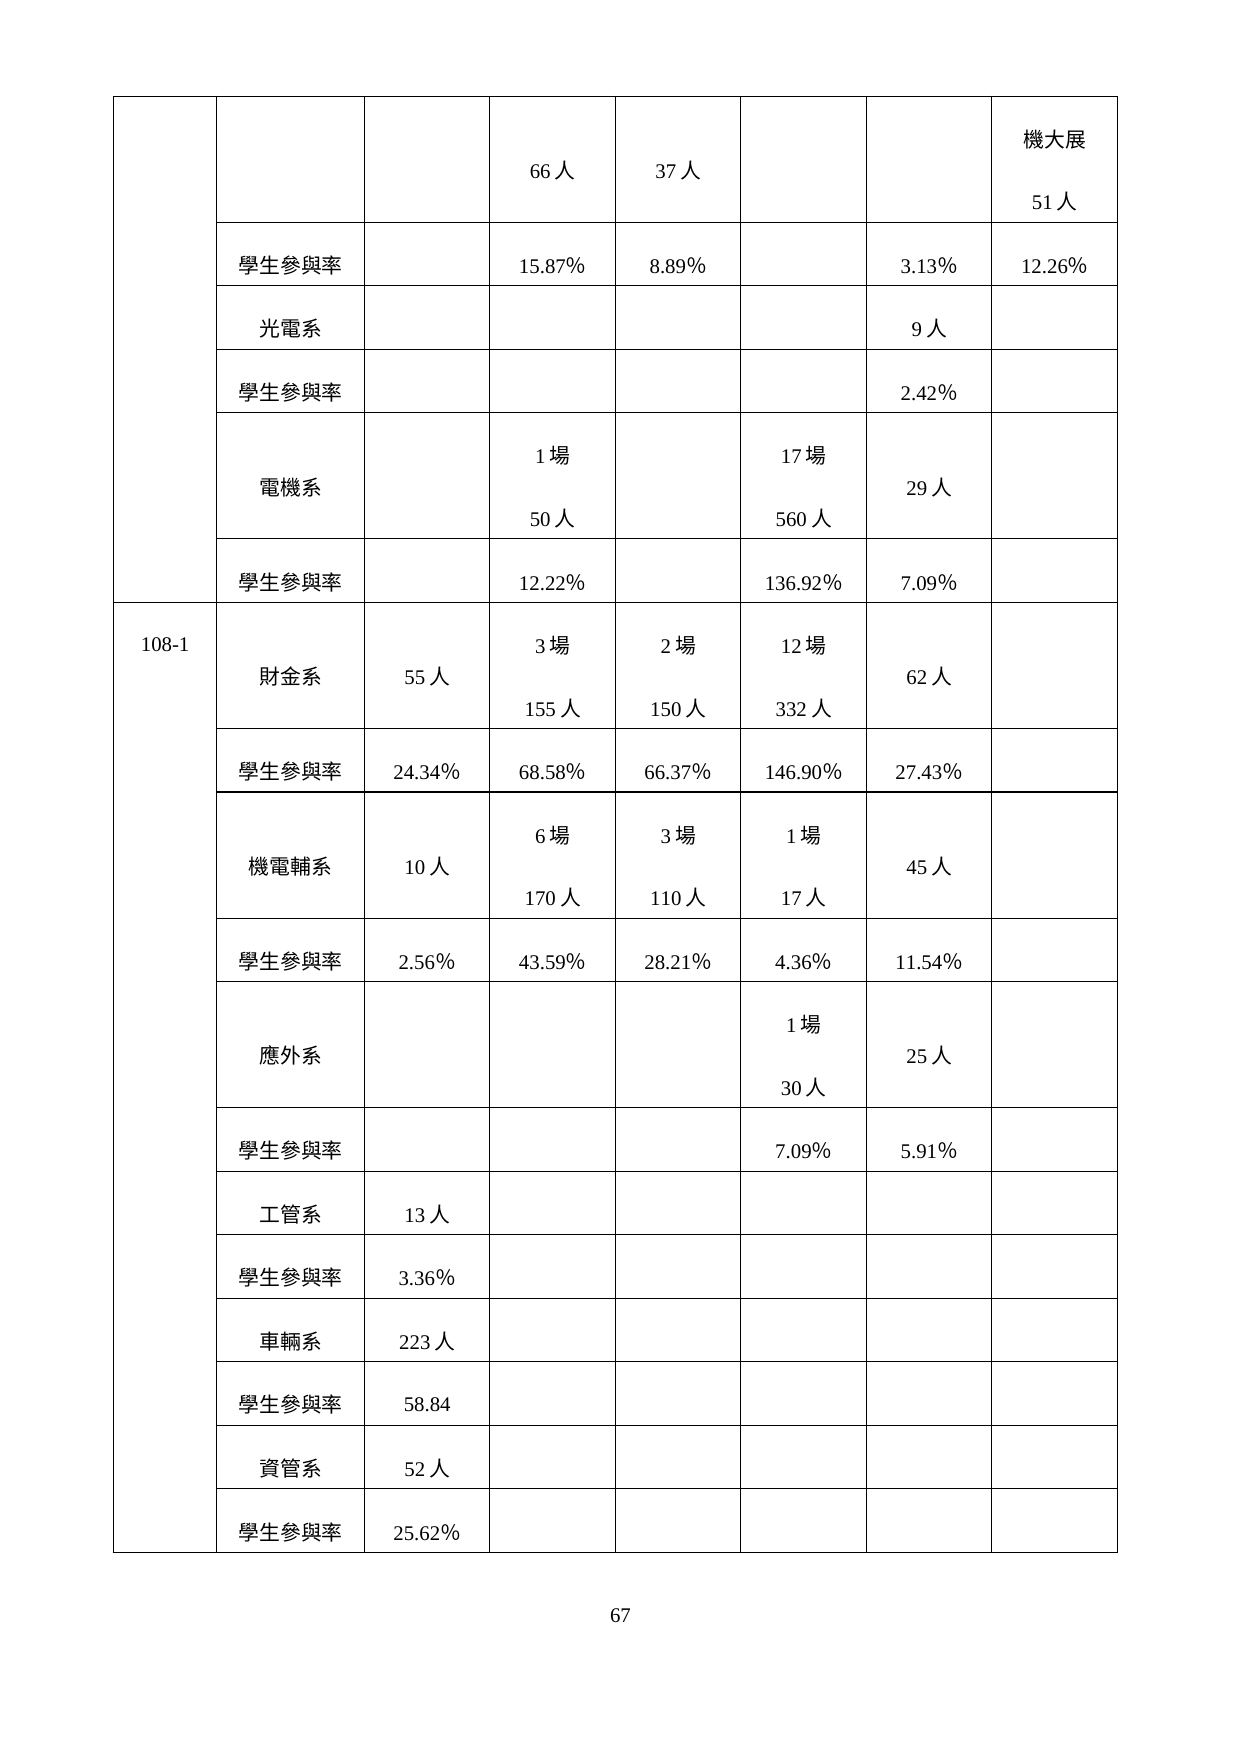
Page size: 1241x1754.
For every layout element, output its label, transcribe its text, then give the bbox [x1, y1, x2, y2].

table_cell 52人 [365, 1426, 489, 1488]
table_cell 3.13％ [867, 223, 991, 285]
table_cell 223人 [365, 1299, 489, 1361]
table_cell [867, 97, 991, 222]
table_cell [616, 982, 740, 1107]
table_cell 2.42％ [867, 350, 991, 412]
table_cell 146.90％ [741, 729, 866, 791]
table_cell [616, 539, 740, 602]
table_cell [616, 286, 740, 349]
table_cell 機電輔系 [217, 793, 364, 917]
table_cell [992, 793, 1117, 917]
table_cell 學生參與率 [217, 1362, 364, 1425]
table_cell [867, 1235, 991, 1298]
table_cell [616, 1362, 740, 1425]
table_cell [992, 1172, 1117, 1234]
table_cell 1場 50人 [490, 413, 615, 538]
table_cell [992, 729, 1117, 791]
table_cell [992, 413, 1117, 538]
table_cell 3場 155人 [490, 603, 615, 728]
table_cell 2場 150人 [616, 603, 740, 728]
table_cell [616, 350, 740, 412]
table_cell 應外系 [217, 982, 364, 1107]
table_cell [365, 350, 489, 412]
table_cell [490, 1489, 615, 1552]
table_cell 108-1 [114, 603, 216, 1552]
table_cell 2.56％ [365, 919, 489, 981]
table_cell 機大展 51人 [992, 97, 1117, 222]
table_cell [490, 1426, 615, 1488]
table_cell [616, 1172, 740, 1234]
table_cell [490, 1299, 615, 1361]
table_cell 43.59％ [490, 919, 615, 981]
table_cell 1場 30人 [741, 982, 866, 1107]
table_cell 學生參與率 [217, 729, 364, 791]
table_cell [741, 1426, 866, 1488]
table_cell 光電系 [217, 286, 364, 349]
table_cell [741, 1235, 866, 1298]
table_cell [365, 539, 489, 602]
table_cell 37人 [616, 97, 740, 222]
table_cell 12.22％ [490, 539, 615, 602]
table_cell [867, 1172, 991, 1234]
table_cell [490, 1235, 615, 1298]
table_cell [490, 350, 615, 412]
table_cell [741, 1299, 866, 1361]
table_cell [741, 97, 866, 222]
table_cell [365, 982, 489, 1107]
table_cell 55人 [365, 603, 489, 728]
table_cell [490, 1172, 615, 1234]
table_cell 25人 [867, 982, 991, 1107]
table_cell [365, 97, 489, 222]
table_cell [992, 1426, 1117, 1488]
table_cell [490, 1108, 615, 1171]
table_cell [992, 1362, 1117, 1425]
table_cell [741, 286, 866, 349]
table_cell [741, 1362, 866, 1425]
table_cell 7.09％ [867, 539, 991, 602]
table_cell [867, 1489, 991, 1552]
table_cell [365, 223, 489, 285]
table_cell 66.37％ [616, 729, 740, 791]
table_cell 8.89％ [616, 223, 740, 285]
table_cell [616, 1108, 740, 1171]
table_cell [992, 982, 1117, 1107]
table_cell 17場 560人 [741, 413, 866, 538]
table_cell [992, 919, 1117, 981]
table_cell 5.91％ [867, 1108, 991, 1171]
table_cell 學生參與率 [217, 1489, 364, 1552]
table_cell 29人 [867, 413, 991, 538]
table_cell 9人 [867, 286, 991, 349]
table_cell [490, 1362, 615, 1425]
table_cell 學生參與率 [217, 1108, 364, 1171]
table_cell [867, 1426, 991, 1488]
table_cell [616, 1426, 740, 1488]
table_cell 11.54％ [867, 919, 991, 981]
table_cell [741, 223, 866, 285]
table_cell 學生參與率 [217, 350, 364, 412]
table_cell [616, 1489, 740, 1552]
table_cell 136.92％ [741, 539, 866, 602]
table_cell 58.84 [365, 1362, 489, 1425]
table_cell [490, 982, 615, 1107]
table_cell 資管系 [217, 1426, 364, 1488]
table_cell 13人 [365, 1172, 489, 1234]
table_cell [114, 97, 216, 602]
table_cell [365, 1108, 489, 1171]
table_cell 12.26％ [992, 223, 1117, 285]
table_cell [616, 1235, 740, 1298]
table_cell 財金系 [217, 603, 364, 728]
table_cell [867, 1362, 991, 1425]
table_cell 7.09％ [741, 1108, 866, 1171]
table_cell [992, 350, 1117, 412]
table_cell 24.34％ [365, 729, 489, 791]
table_cell 15.87％ [490, 223, 615, 285]
table_cell [741, 1489, 866, 1552]
table_cell [365, 413, 489, 538]
table_cell [992, 1489, 1117, 1552]
table_cell [217, 97, 364, 222]
table_cell 62人 [867, 603, 991, 728]
table_cell [741, 1172, 866, 1234]
table_cell [992, 286, 1117, 349]
table_cell 10人 [365, 793, 489, 917]
table_cell [992, 1235, 1117, 1298]
table_cell 4.36％ [741, 919, 866, 981]
table_cell 68.58％ [490, 729, 615, 791]
table_cell 6場 170人 [490, 793, 615, 917]
table_cell [616, 1299, 740, 1361]
table_cell [867, 1299, 991, 1361]
table_cell 學生參與率 [217, 223, 364, 285]
table_cell 25.62％ [365, 1489, 489, 1552]
table_cell [992, 1108, 1117, 1171]
table_cell 學生參與率 [217, 919, 364, 981]
table_cell [490, 286, 615, 349]
table_cell 28.21％ [616, 919, 740, 981]
table_cell [992, 539, 1117, 602]
table_cell 12場 332人 [741, 603, 866, 728]
table_cell [741, 350, 866, 412]
table_cell [992, 1299, 1117, 1361]
table_cell 66人 [490, 97, 615, 222]
table_cell 學生參與率 [217, 1235, 364, 1298]
table_cell 工管系 [217, 1172, 364, 1234]
table_cell [365, 286, 489, 349]
table_cell 學生參與率 [217, 539, 364, 602]
table_cell 45人 [867, 793, 991, 917]
table_cell [616, 413, 740, 538]
table_cell 27.43％ [867, 729, 991, 791]
table_cell 電機系 [217, 413, 364, 538]
table_cell 3場 110人 [616, 793, 740, 917]
table_cell 1場 17人 [741, 793, 866, 917]
table_cell 3.36％ [365, 1235, 489, 1298]
table_cell 車輛系 [217, 1299, 364, 1361]
table_cell [992, 603, 1117, 728]
